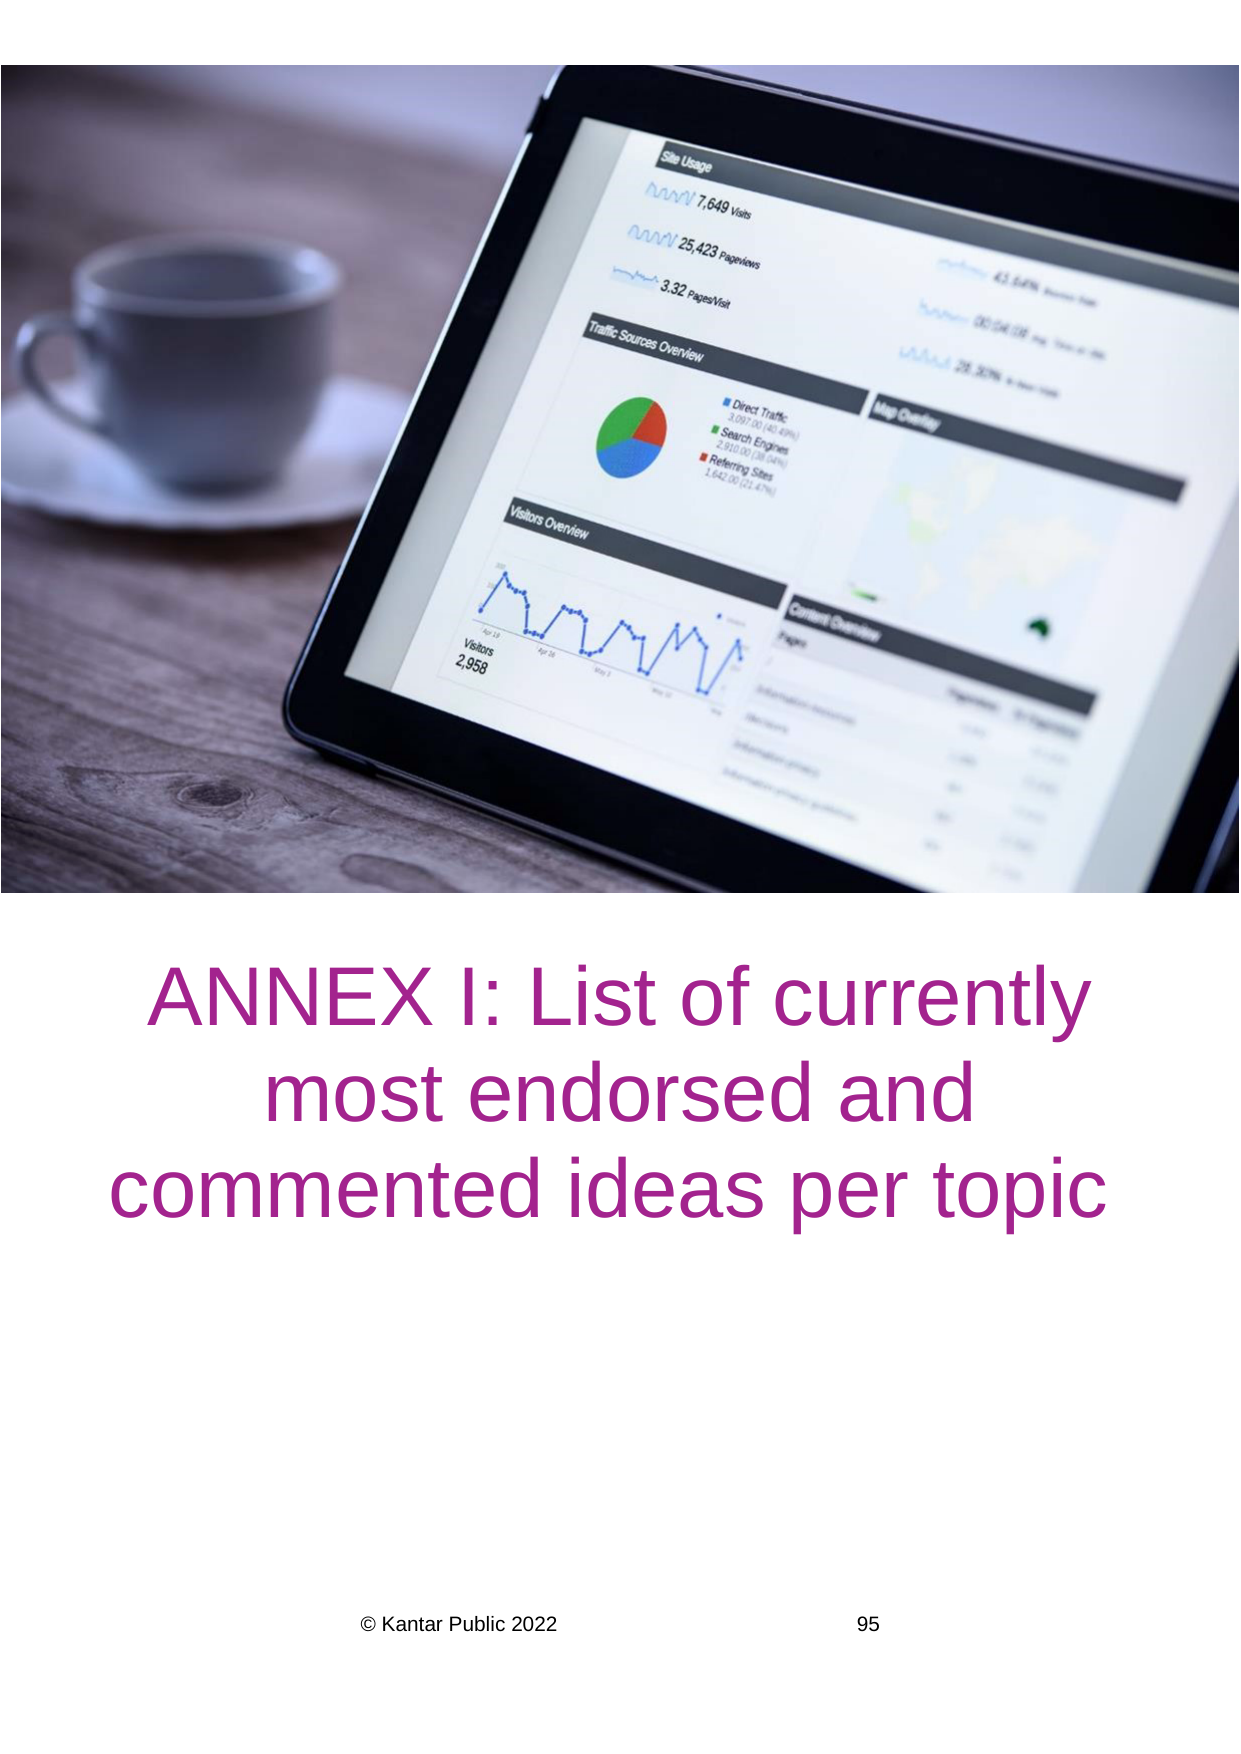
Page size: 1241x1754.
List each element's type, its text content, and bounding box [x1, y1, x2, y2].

picture [1, 65, 1239, 893]
subtitle ANNEX I: List of currently most endorsed and commented ideas per topic [88, 948, 1152, 1235]
